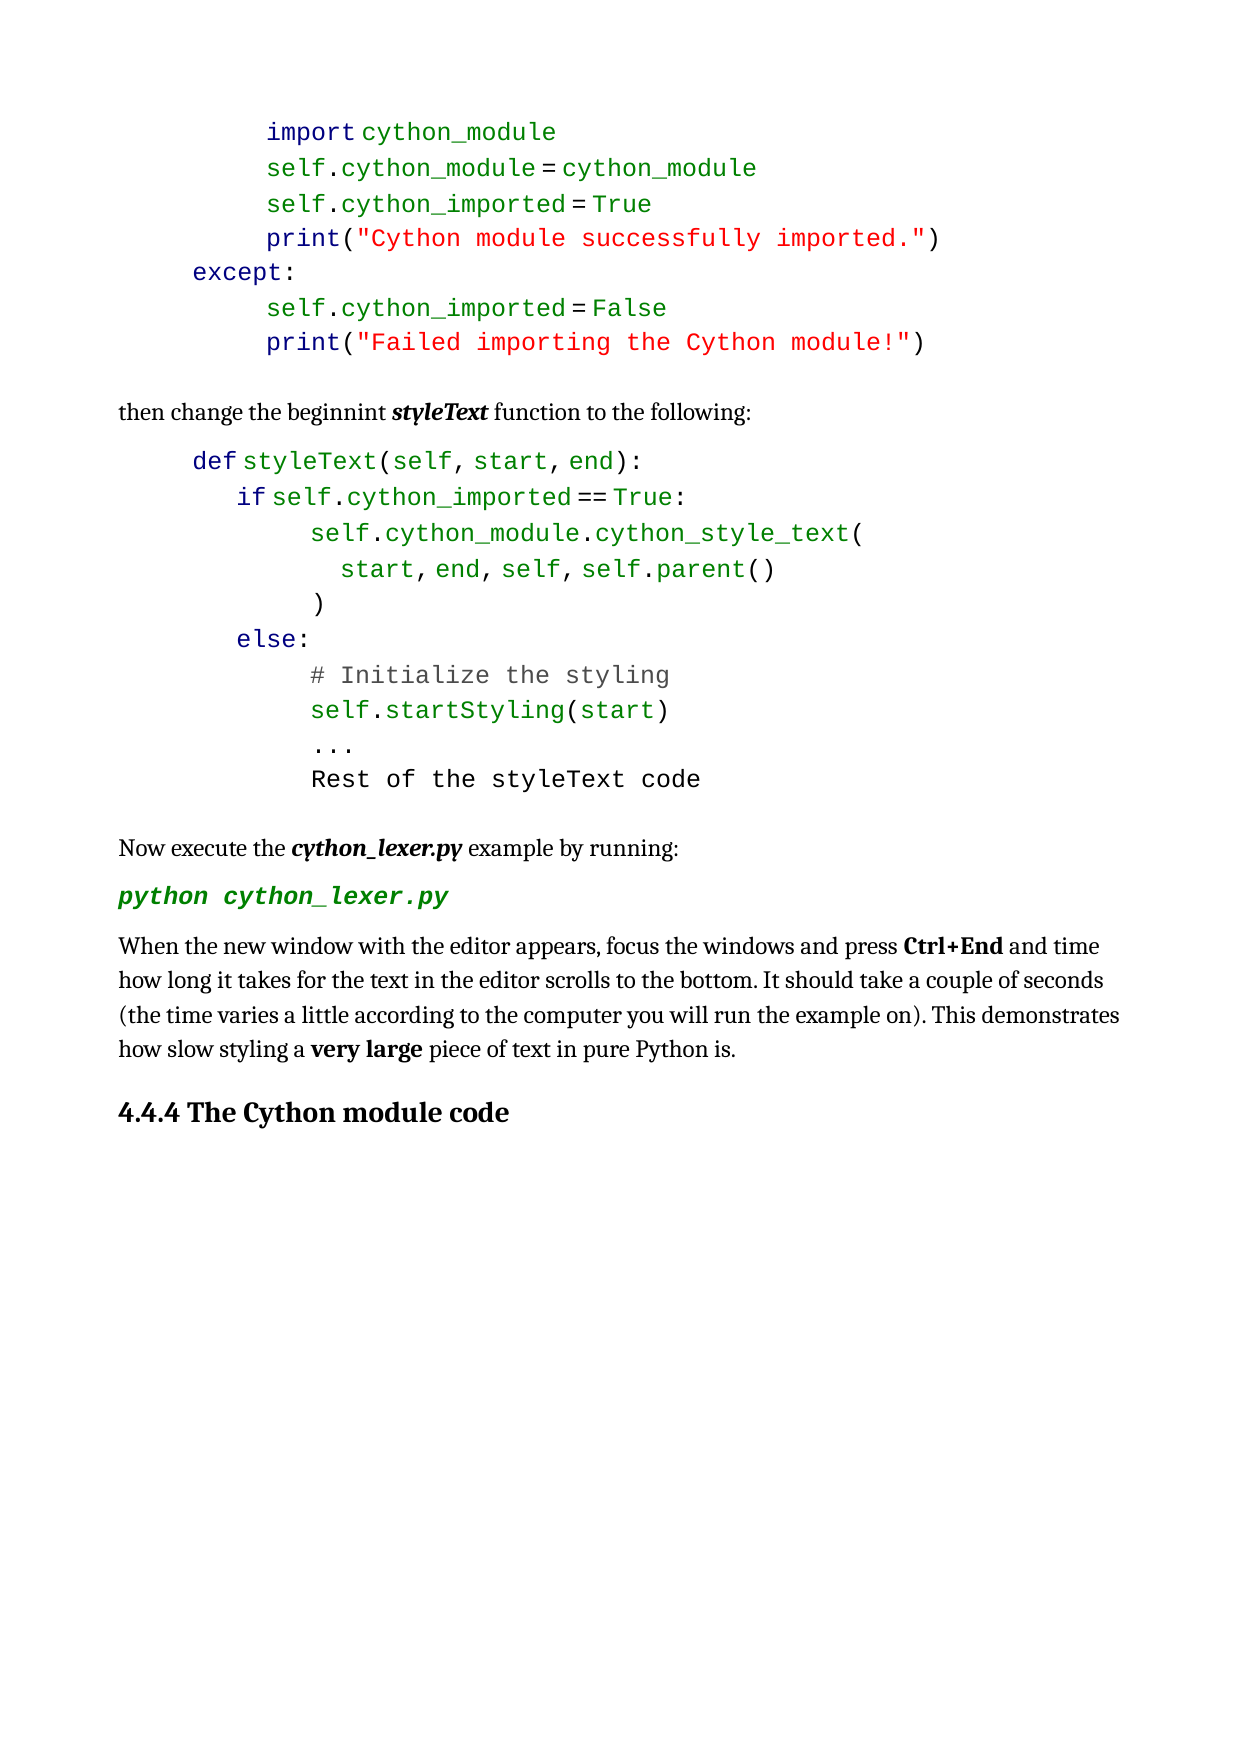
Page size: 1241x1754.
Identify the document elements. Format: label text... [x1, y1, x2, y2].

text self.cython_imported = True [266, 190, 1122, 220]
text start, end, self, self.parent() [266, 555, 1122, 585]
text else: [192, 624, 1122, 654]
text python cython_lexer.py [118, 883, 1122, 912]
text def styleText(self, start, end): [192, 447, 1122, 477]
text When the new window with the editor appears, focus the windows and press Ctrl+End and time how long it takes for the text in the editor scrolls to the bottom. It should take a couple of seconds (the time varies a little according to the computer you will run the example on). This demonstrates how slow styling a very large piece of text in pure Python is. [118, 932, 1122, 1064]
subtitle 4.4.4 The Cython module code [118, 1096, 1122, 1130]
text self.cython_imported = False [266, 294, 1122, 324]
text import cython_module [266, 118, 1122, 148]
text print("Failed importing the Cython module!") [266, 330, 1122, 358]
text # Initialize the styling [266, 661, 1122, 691]
text self.startStyling(start) [266, 696, 1122, 726]
text Rest of the styleText code [266, 766, 1122, 795]
text Now execute the cython_lexer.py example by running: [118, 834, 1122, 863]
text print("Cython module successfully imported.") [266, 226, 1122, 254]
text self.cython_module = cython_module [266, 154, 1122, 184]
text ) [266, 591, 1122, 619]
text ... [266, 732, 1122, 761]
text if self.cython_imported == True: [192, 483, 1122, 513]
text except: [192, 260, 1122, 288]
text self.cython_module.cython_style_text( [266, 519, 1122, 549]
text then change the beginnint styleText function to the following: [118, 398, 1122, 427]
